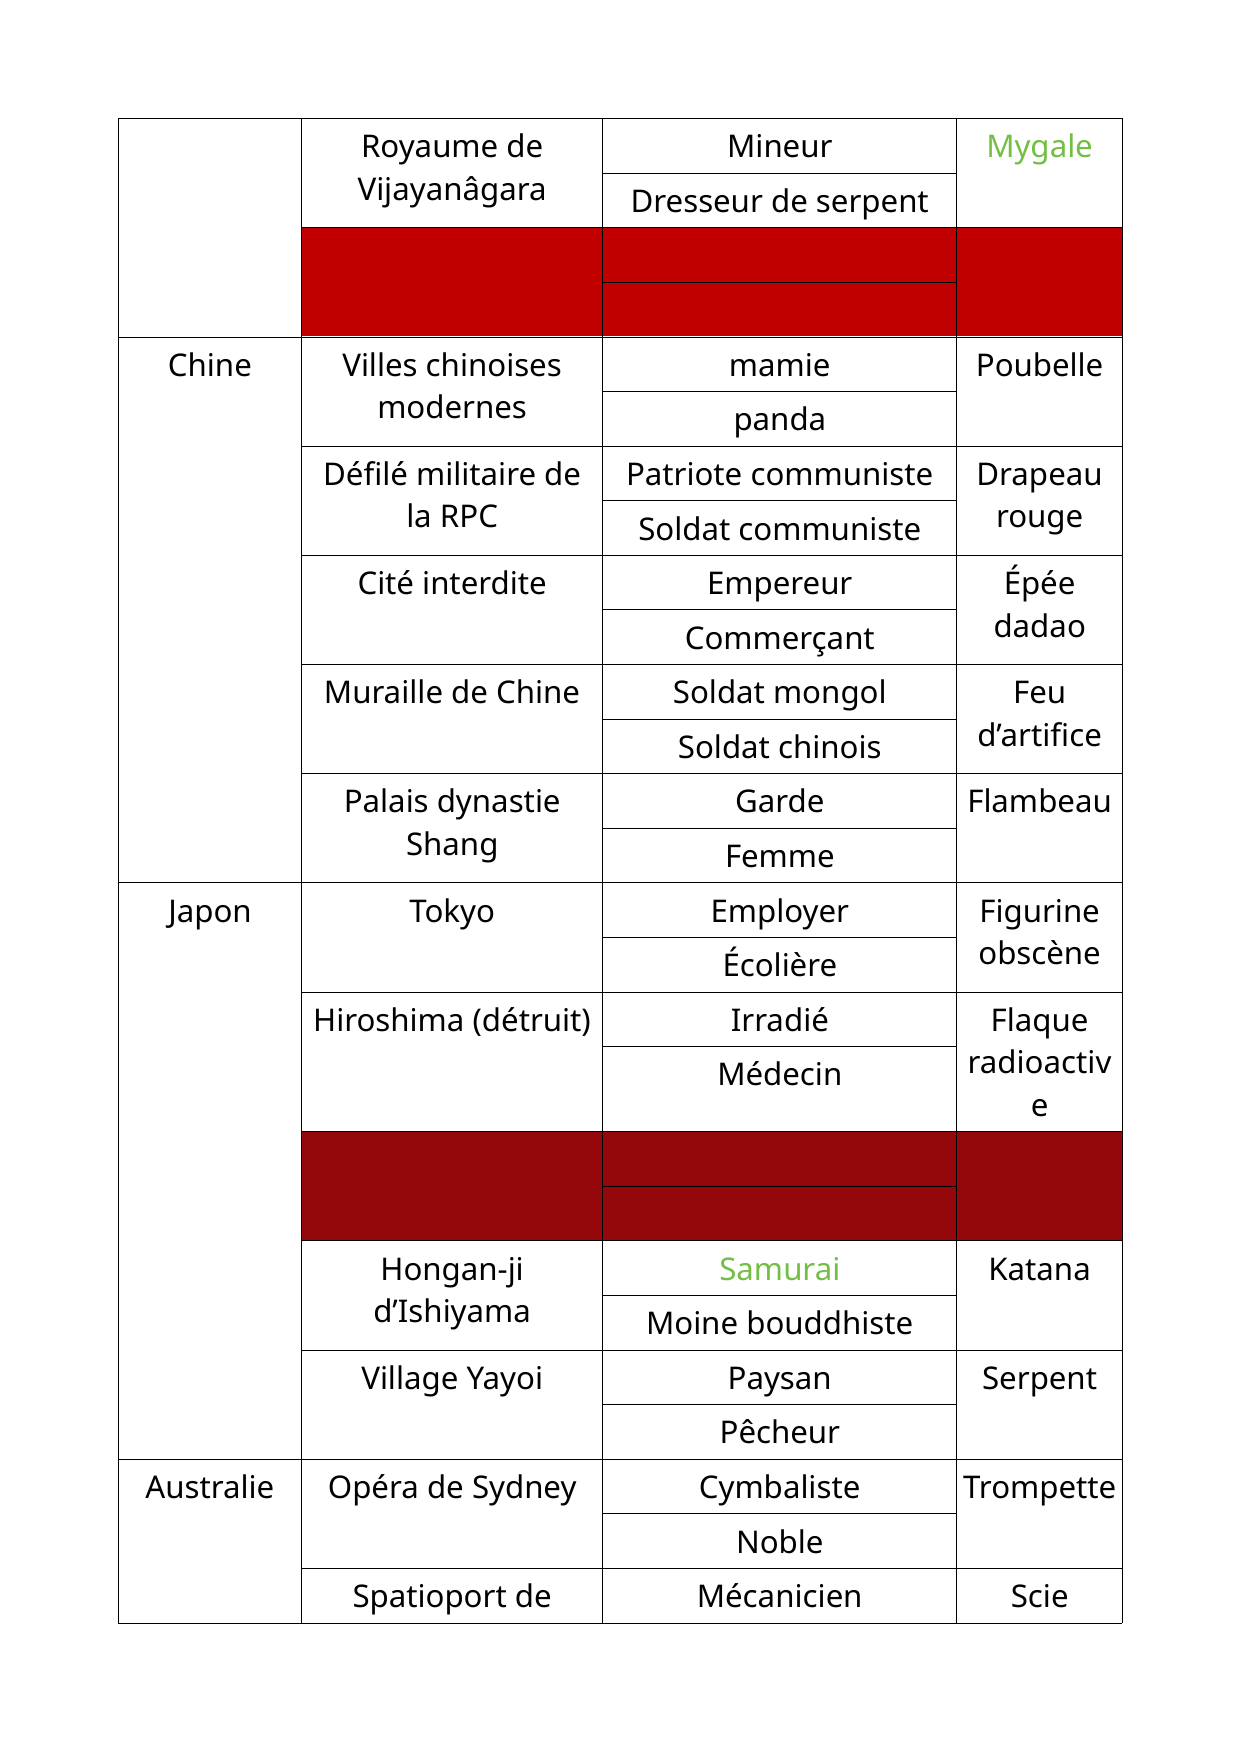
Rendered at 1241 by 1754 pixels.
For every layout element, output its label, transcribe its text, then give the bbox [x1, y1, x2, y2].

table_cell [603, 228, 956, 282]
table_cell Palais dynastie Shang [302, 774, 602, 882]
table_cell [603, 283, 956, 336]
table_cell [302, 228, 602, 336]
table_cell [603, 1187, 956, 1240]
table_cell [957, 228, 1122, 336]
table_cell Poubelle [957, 338, 1122, 446]
table_cell Mineur [603, 119, 956, 173]
table_cell Mécanicien [603, 1569, 956, 1622]
table_cell Employer [603, 883, 956, 937]
table_cell Flaque radioactive [957, 993, 1122, 1131]
table_cell Opéra de Sydney [302, 1460, 602, 1568]
table_cell Figurine obscène [957, 883, 1122, 991]
table_cell Femme [603, 829, 956, 882]
table_cell Tokyo [302, 883, 602, 991]
table_cell Drapeau rouge [957, 447, 1122, 555]
table_cell Dresseur de serpent [603, 174, 956, 227]
table_cell Pêcheur [603, 1405, 956, 1459]
table_cell Japon [119, 883, 301, 1459]
table_cell Village Yayoi [302, 1351, 602, 1459]
table_cell Villes chinoises modernes [302, 338, 602, 446]
table_cell Médecin [603, 1047, 956, 1131]
table_cell Chine [119, 338, 301, 882]
table_cell Hiroshima (détruit) [302, 993, 602, 1131]
table_cell Royaume de Vijayanâgara [302, 119, 602, 227]
table_cell panda [603, 392, 956, 446]
table_cell Samurai [603, 1241, 956, 1295]
table_cell Écolière [603, 938, 956, 991]
table_cell Australie [119, 1460, 301, 1622]
table_cell Scie [957, 1569, 1122, 1622]
table_cell Spatioport de [302, 1569, 602, 1622]
table_cell mamie [603, 338, 956, 391]
table_cell [119, 119, 301, 336]
table_cell Serpent [957, 1351, 1122, 1459]
table_cell Garde [603, 774, 956, 828]
table_cell Mygale [957, 119, 1122, 227]
table_cell Hongan-ji d’Ishiyama [302, 1241, 602, 1349]
table_cell Soldat communiste [603, 501, 956, 555]
table_cell Flambeau [957, 774, 1122, 882]
table_cell Patriote communiste [603, 447, 956, 500]
table_cell Soldat chinois [603, 720, 956, 773]
table_cell Katana [957, 1241, 1122, 1349]
table_cell Épée dadao [957, 556, 1122, 664]
table_cell [957, 1132, 1122, 1240]
table_cell Empereur [603, 556, 956, 609]
table_cell Cymbaliste [603, 1460, 956, 1513]
table_cell [603, 1132, 956, 1186]
table_cell Soldat mongol [603, 665, 956, 718]
table_cell Moine bouddhiste [603, 1296, 956, 1349]
table_cell [302, 1132, 602, 1240]
table_cell Défilé militaire de la RPC [302, 447, 602, 555]
table_cell Noble [603, 1514, 956, 1568]
table_cell Cité interdite [302, 556, 602, 664]
table_cell Feu d’artifice [957, 665, 1122, 773]
table_cell Commerçant [603, 610, 956, 664]
table_cell Paysan [603, 1351, 956, 1404]
table_cell Trompette [957, 1460, 1122, 1568]
table_cell Irradié [603, 993, 956, 1046]
table_cell Muraille de Chine [302, 665, 602, 773]
